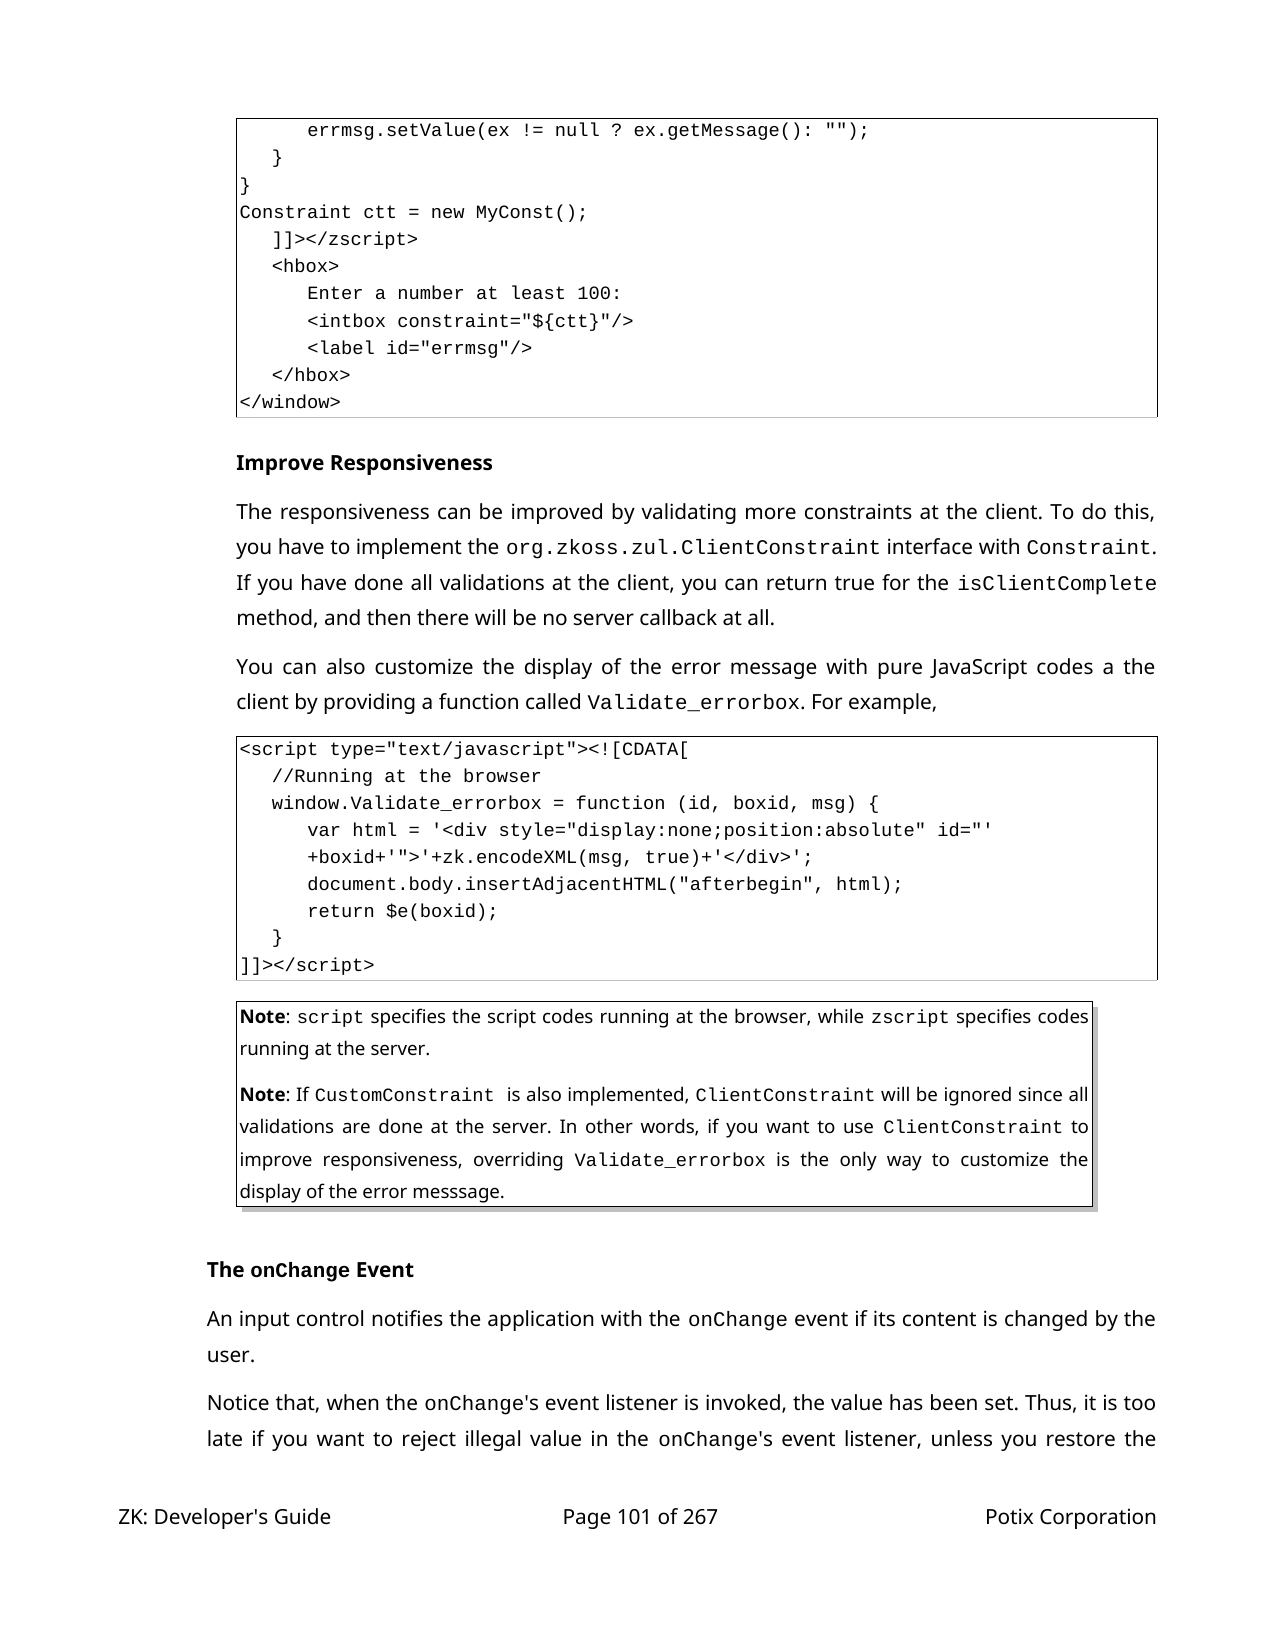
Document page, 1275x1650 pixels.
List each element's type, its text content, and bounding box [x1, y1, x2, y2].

text errmsg.setValue(ex != null ? ex.getMessage(): ""); [237, 119, 1157, 142]
text Notice that, when the onChange's event listener is invoked, the value has been set. Thus, it is too late if you want to reject illegal value in the onChange's event listener, unless you restore the [207, 1388, 1157, 1453]
text //Running at the browser [237, 763, 1157, 788]
text window.Validate_errorbox = function (id, boxid, msg) { [237, 791, 1157, 815]
text Constraint ctt = new MyConst(); [237, 200, 1157, 224]
text Note: If CustomConstraint is also implemented, ClientConstraint will be ignored since all validations are done at the server. In other words, if you want to use ClientConstraint to improve responsiveness, overriding Validate_errorbox is the only way to customize the display of the error messsage. [237, 1079, 1092, 1206]
subtitle The onChange Event [207, 1255, 1157, 1283]
text document.body.insertAdjacentHTML("afterbegin", html); return $e(boxid); } [237, 872, 1157, 950]
text The responsiveness can be improved by validating more constraints at the client. To do this, you have to implement the org.zkoss.zul.ClientConstraint interface with Constraint. If you have done all validations at the client, you can return true for the isClientComplete method, and then there will be no server callback at all. [236, 497, 1157, 631]
text } [237, 145, 1157, 169]
text </hbox> [237, 363, 1157, 387]
text ]]></script> [237, 953, 1157, 980]
text <label id="errmsg"/> [237, 336, 1157, 360]
text Enter a number at least 100: [237, 281, 1157, 306]
text You can also customize the display of the error message with pure JavaScript codes a the client by providing a function called Validate_errorbox. For example, [236, 652, 1157, 716]
text Note: script specifies the script codes running at the browser, while zscript specifies codes running at the server. [237, 1002, 1092, 1061]
text } [237, 172, 1157, 197]
text ]]></zscript> [237, 227, 1157, 251]
text var html = '<div style="display:none;position:absolute" id="' [237, 818, 1157, 842]
text <hbox> [237, 254, 1157, 278]
text An input control notifies the application with the onChange event if its content is changed by the user. [207, 1304, 1157, 1368]
text </window> [237, 390, 1157, 417]
text +boxid+'">'+zk.encodeXML(msg, true)+'</div>'; [237, 845, 1157, 869]
subtitle Improve Responsiveness [236, 448, 1157, 476]
text <script type="text/javascript"><![CDATA[ [237, 737, 1157, 761]
text <intbox constraint="${ctt}"/> [237, 308, 1157, 333]
